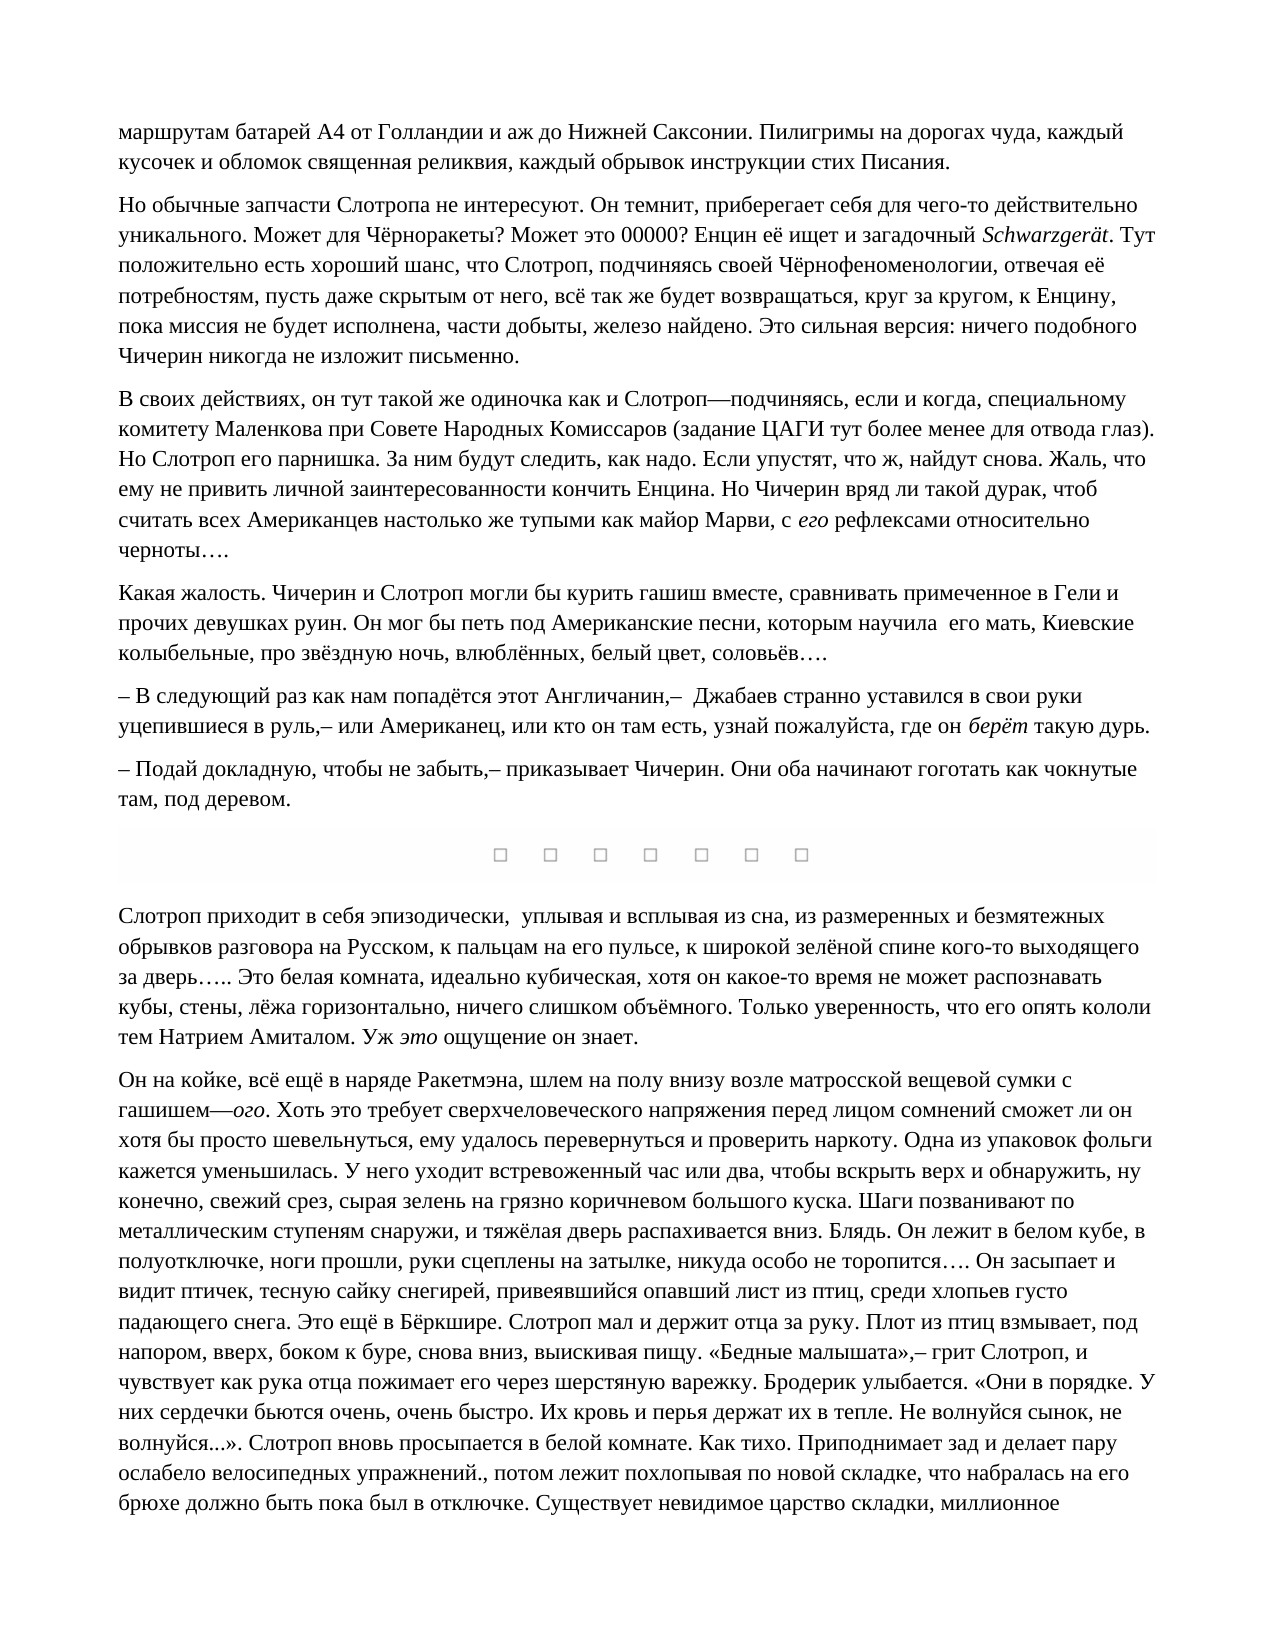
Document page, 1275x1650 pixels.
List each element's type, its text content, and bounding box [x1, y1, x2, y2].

text – Подай докладную, чтобы не забыть,– приказывает Чичерин. Они оба начинают гоготать как чокнутые там, под деревом. [118, 754, 1157, 811]
text Он на койке, всё ещё в наряде Ракетмэна, шлем на полу внизу возле матросской вещевой сумки с гашишем—ого. Хоть это требует сверхчеловеческого напряжения перед лицом сомнений сможет ли он хотя бы просто шевельнуться, ему удалось перевернуться и проверить наркоту. Одна из упаковок фольги кажется уменьшилась. У него уходит встревоженный час или два, чтобы вскрыть верх и обнаружить, ну конечно, свежий срез, сырая зелень на грязно коричневом большого куска. Шаги позванивают по металлическим ступеням снаружи, и тяжёлая дверь распахивается вниз. Блядь. Он лежит в белом кубе, в полуотключке, ноги прошли, руки сцеплены на затылке, никуда особо не торопится…. Он засыпает и видит птичек, тесную сайку снегирей, привеявшийся опавший лист из птиц, среди хлопьев густо падающего снега. Это ещё в Бёркшире. Слотроп мал и держит отца за руку. Плот из птиц взмывает, под напором, вверх, боком к буре, снова вниз, выискивая пищу. «Бедные малышата»,– грит Слотроп, и чувствует как рука отца пожимает его через шерстяную варежку. Бродерик улыбается. «Они в порядке. У них сердечки бьются очень, очень быстро. Их кровь и перья держат их в тепле. Не волнуйся сынок, не волнуйся...». Слотроп вновь просыпается в белой комнате. Как тихо. Приподнимает зад и делает пару ослабело велосипедных упражнений., потом лежит похлопывая по новой складке, что набралась на его брюхе должно быть пока был в отключке. Существует невидимое царство складки, миллионное [118, 1066, 1157, 1515]
text – В следующий раз как нам попадётся этот Англичанин,– Джабаев странно уставился в свои руки уцепившиеся в руль,– или Американец, или кто он там есть, узнай пожалуйста, где он берёт такую дурь. [118, 682, 1157, 738]
picture [118, 827, 1157, 883]
text маршрутам батарей А4 от Голландии и аж до Нижней Саксонии. Пилигримы на дорогах чуда, каждый кусочек и обломок священная реликвия, каждый обрывок инструкции стих Писания. [118, 118, 1157, 175]
text Но обычные запчасти Слотропа не интересуют. Он темнит, приберегает себя для чего-то действительно уникального. Может для Чёрноракеты? Может это 00000? Енцин её ищет и загадочный Schwarzgerät. Тут положительно есть хороший шанс, что Слотроп, подчиняясь своей Чёрнофеноменологии, отвечая её потребностям, пусть даже скрытым от него, всё так же будет возвращаться, круг за кругом, к Енцину, пока миссия не будет исполнена, части добыты, железо найдено. Это сильная версия: ничего подобного Чичерин никогда не изложит письменно. [118, 191, 1157, 368]
text Какая жалость. Чичерин и Слотроп могли бы курить гашиш вместе, сравнивать примеченное в Гели и прочих девушках руин. Он мог бы петь под Американские песни, которым научила его мать, Киевские колыбельные, про звёздную ночь, влюблённых, белый цвет, соловьёв…. [118, 578, 1157, 665]
text В своих действиях, он тут такой же одиночка как и Слотроп—подчиняясь, если и когда, специальному комитету Маленкова при Совете Народных Комиссаров (задание ЦАГИ тут более менее для отвода глаз). Но Слотроп его парнишка. За ним будут следить, как надо. Если упустят, что ж, найдут снова. Жаль, что ему не привить личной заинтересованности кончить Енцина. Но Чичерин вряд ли такой дурак, чтоб считать всех Американцев настолько же тупыми как майор Марви, с его рефлексами относительно черноты…. [118, 385, 1157, 562]
text Слотроп приходит в себя эпизодически, уплывая и всплывая из сна, из размеренных и безмятежных обрывков разговора на Русском, к пальцам на его пульсе, к широкой зелёной спине кого-то выходящего за дверь….. Это белая комната, идеально кубическая, хотя он какое-то время не может распознавать кубы, стены, лёжа горизонтально, ничего слишком объёмного. Только уверенность, что его опять кололи тем Натрием Амиталом. Уж это ощущение он знает. [118, 883, 1157, 1050]
